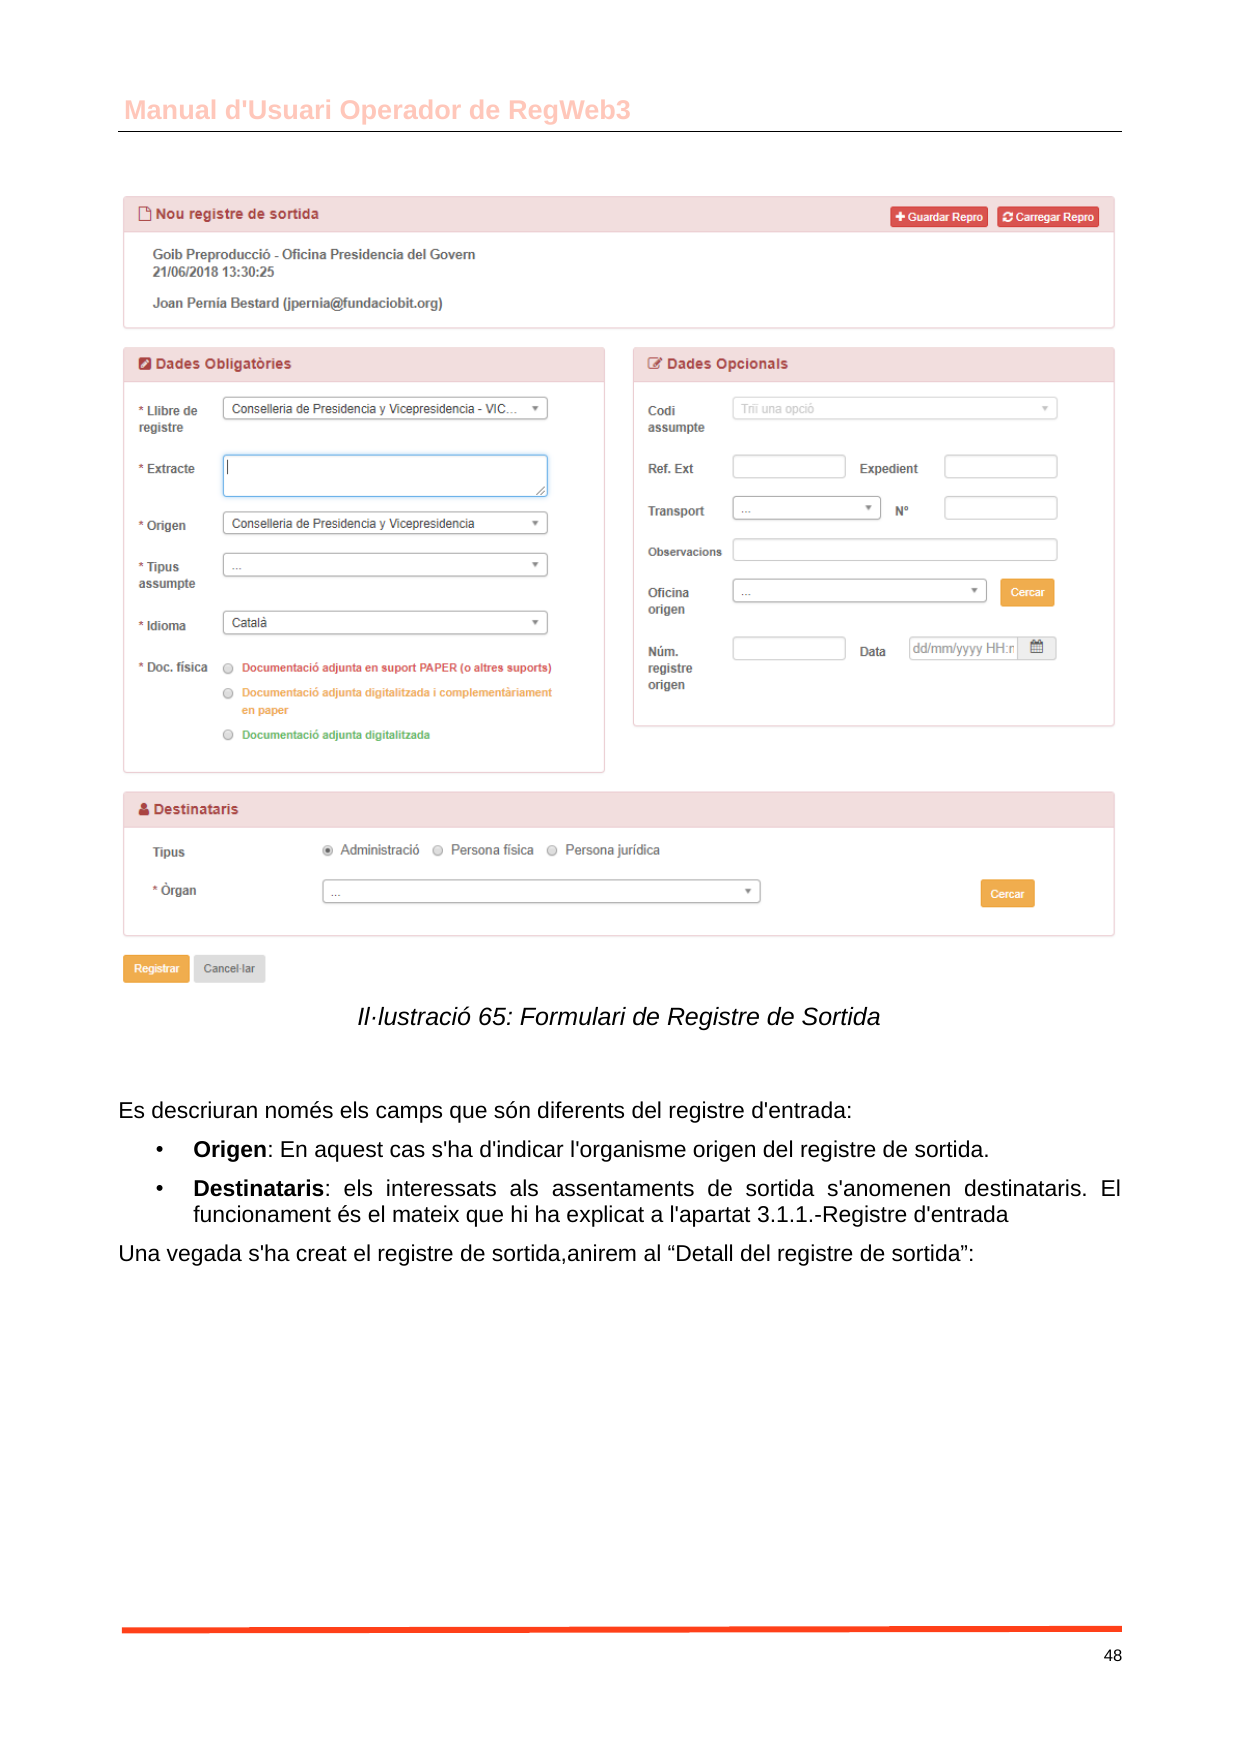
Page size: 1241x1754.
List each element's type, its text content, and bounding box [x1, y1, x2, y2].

list Origen: En aquest cas s'ha d'indicar l'organisme origen del registre de sortida. [156, 1136, 1122, 1162]
text Es descriuran només els camps que són diferents del registre d'entrada: [118, 1097, 1122, 1123]
picture [118, 192, 1123, 990]
list Destinataris: els interessats als assentaments de sortida s'anomenen destinataris. El funcionament és el mateix que hi ha explicat a l'apartat 3.1.1Registre d'entrada [156, 1175, 1122, 1228]
text Una vegada s'ha creat el registre de sortida,anirem al “Detall del registre de sortida”: [118, 1240, 1122, 1266]
text Il·lustració 65: Formulari de Registre de Sortida [118, 1002, 1122, 1031]
